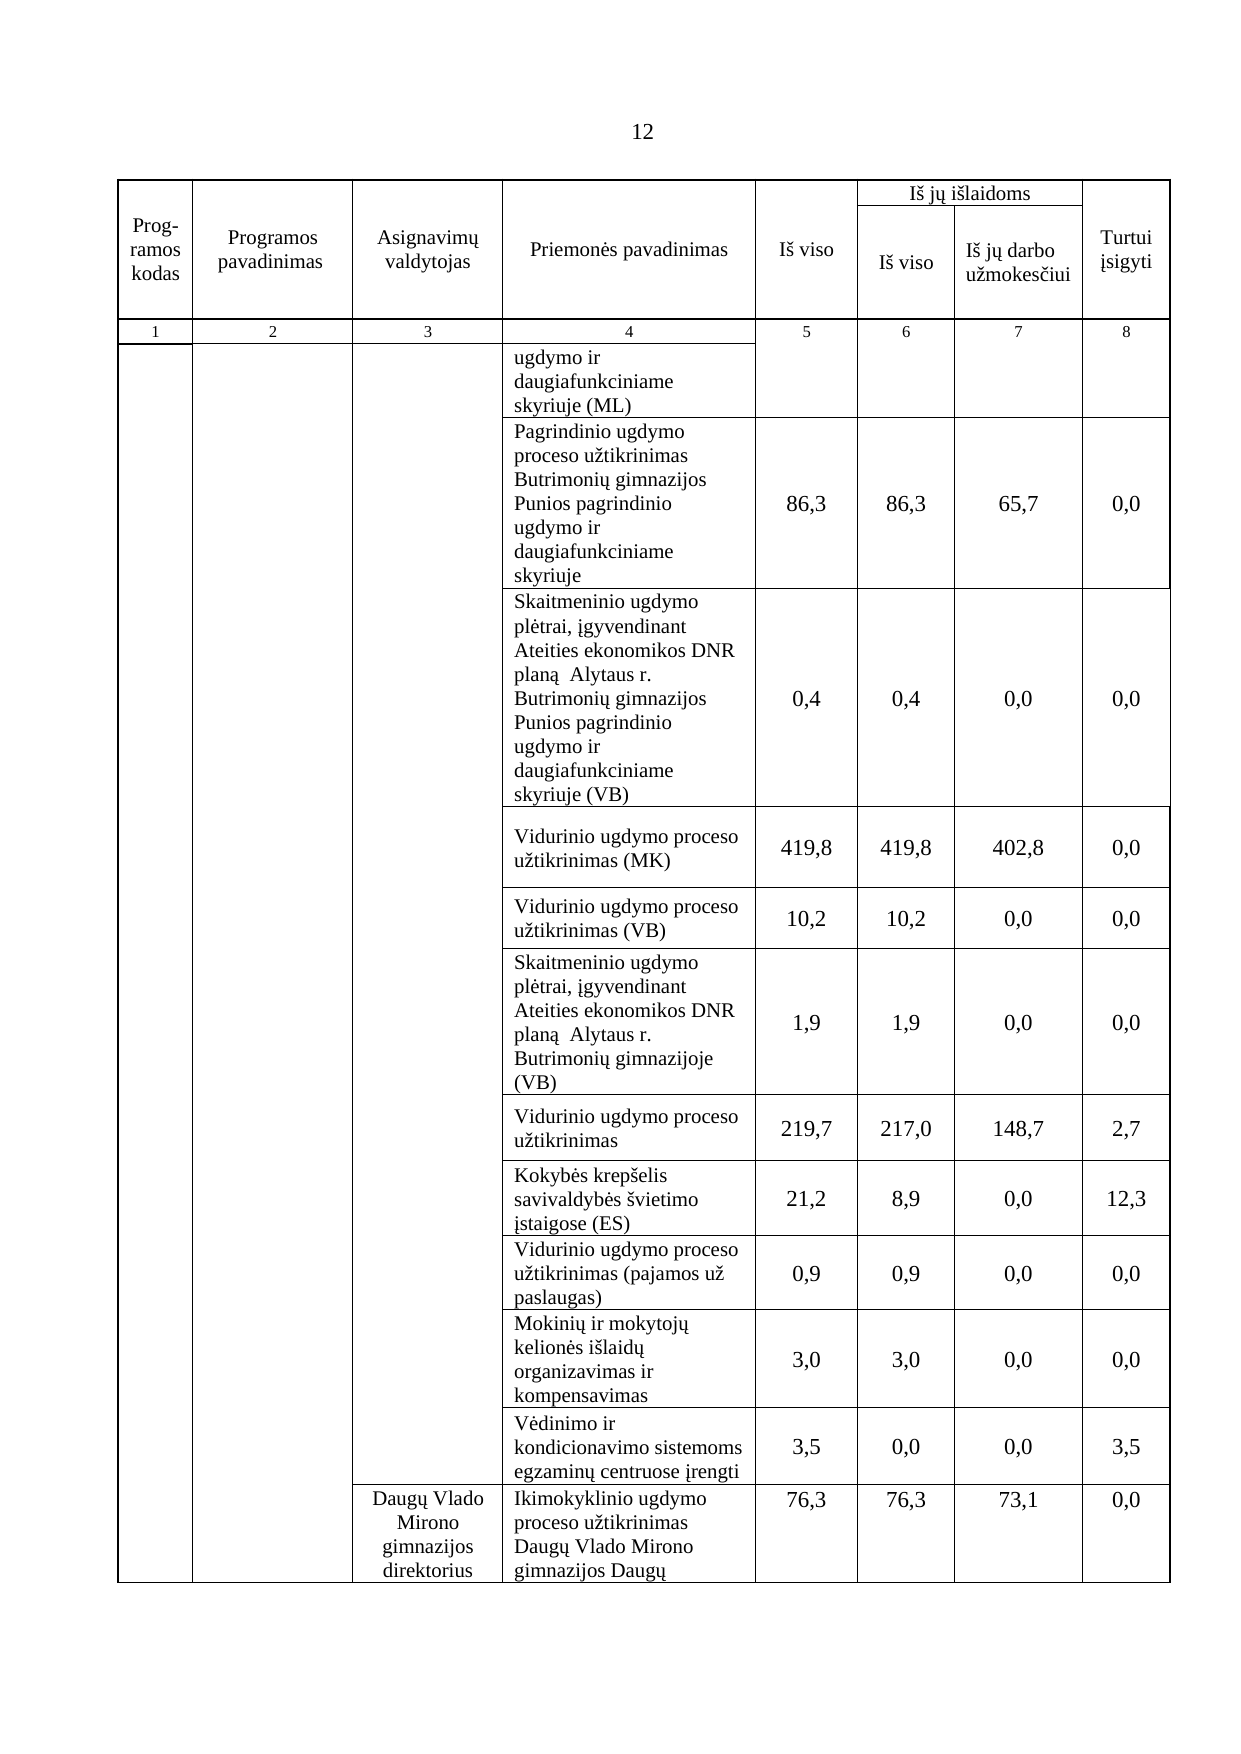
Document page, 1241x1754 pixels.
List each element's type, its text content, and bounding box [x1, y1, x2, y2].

table_cell 6 [858, 320, 954, 343]
table_cell Vidurinio ugdymo proceso užtikrinimas [503, 1095, 755, 1160]
table_cell [858, 343, 954, 417]
table_cell [353, 344, 502, 1484]
table_cell 0,0 [1083, 589, 1170, 806]
table_cell 3,5 [1083, 1408, 1169, 1484]
table_cell [1083, 343, 1169, 417]
table_cell 76,3 [756, 1485, 857, 1582]
table_cell 148,7 [955, 1095, 1082, 1160]
table_cell Daugų Vlado Mirono gimnazijos direktorius [353, 1485, 502, 1582]
table_cell 0,0 [955, 888, 1082, 947]
table_cell 86,3 [858, 418, 954, 587]
table_cell Vėdinimo ir kondicionavimo sistemoms egzaminų centruose įrengti [503, 1408, 755, 1484]
table_cell 0,0 [1083, 807, 1169, 887]
table_header Turtui įsigyti [1083, 181, 1169, 318]
table_cell Iš viso [858, 206, 954, 318]
table_cell 86,3 [756, 418, 857, 587]
table_cell 2,7 [1083, 1095, 1169, 1160]
table_cell 1,9 [858, 949, 954, 1094]
table_cell 0,4 [858, 589, 954, 806]
table_cell Pagrindinio ugdymo proceso užtikrinimas Butrimonių gimnazijos Punios pagrindinio ugdymo ir daugiafunkciniame skyriuje [503, 418, 755, 587]
table_cell 4 [503, 320, 755, 343]
table_cell 219,7 [756, 1095, 857, 1160]
table_cell 0,0 [1083, 888, 1169, 947]
table_header Iš jų išlaidoms [858, 181, 1082, 205]
table_cell 73,1 [955, 1485, 1082, 1582]
table_cell 0,0 [1083, 1310, 1169, 1407]
table_cell 10,2 [858, 888, 954, 947]
table_cell Vidurinio ugdymo proceso užtikrinimas (pajamos už paslaugas) [503, 1236, 755, 1309]
table_cell 3 [353, 320, 502, 343]
table_cell 419,8 [858, 807, 954, 887]
table_cell 0,0 [858, 1408, 954, 1484]
table_cell 12,3 [1083, 1161, 1169, 1235]
table_cell 1 [119, 320, 192, 343]
table_cell 76,3 [858, 1485, 954, 1582]
table_cell [756, 343, 857, 417]
table_cell 8 [1083, 320, 1169, 343]
table_cell 0,0 [955, 1408, 1082, 1484]
table_cell 217,0 [858, 1095, 954, 1160]
table_cell 8,9 [858, 1161, 954, 1235]
table_cell Ikimokyklinio ugdymo proceso užtikrinimas Daugų Vlado Mirono gimnazijos Daugų [503, 1485, 755, 1582]
table_cell 3,0 [858, 1310, 954, 1407]
table_cell 0,0 [1083, 949, 1169, 1094]
table_cell 0,4 [756, 589, 857, 806]
table_cell 0,0 [955, 1310, 1082, 1407]
table_cell Vidurinio ugdymo proceso užtikrinimas (MK) [503, 807, 755, 887]
table_header Programos pavadinimas [193, 181, 352, 318]
table_cell ugdymo ir daugiafunkciniame skyriuje (ML) [503, 344, 755, 417]
table_cell Vidurinio ugdymo proceso užtikrinimas (VB) [503, 888, 755, 947]
table_cell 419,8 [756, 807, 857, 887]
table_cell 0,0 [1083, 418, 1169, 587]
table_cell 2 [193, 320, 352, 343]
table_cell Mokinių ir mokytojų kelionės išlaidų organizavimas ir kompensavimas [503, 1310, 755, 1407]
table_cell 7 [955, 320, 1082, 343]
table_cell Iš jų darbo užmokesčiui [955, 206, 1082, 318]
table_cell [119, 345, 192, 1582]
table_cell 0,0 [955, 1161, 1082, 1235]
table_cell 0,9 [858, 1236, 954, 1309]
table_cell 0,0 [955, 1236, 1082, 1309]
table_cell Skaitmeninio ugdymo plėtrai, įgyvendinant Ateities ekonomikos DNR planą Alytaus r. Butrimonių gimnazijoje (VB) [503, 949, 755, 1094]
table_cell [193, 344, 352, 1582]
table_cell 21,2 [756, 1161, 857, 1235]
table_header Iš viso [756, 181, 857, 318]
table_cell 3,5 [756, 1408, 857, 1484]
table_cell Skaitmeninio ugdymo plėtrai, įgyvendinant Ateities ekonomikos DNR planą Alytaus r. Butrimonių gimnazijos Punios pagrindinio ugdymo ir daugiafunkciniame skyriuje (VB) [503, 589, 755, 806]
table_cell 1,9 [756, 949, 857, 1094]
table_cell 402,8 [955, 807, 1082, 887]
table_header Asignavimų valdytojas [353, 181, 502, 318]
table_cell 0,0 [1083, 1236, 1169, 1309]
table_cell 0,9 [756, 1236, 857, 1309]
table_header Priemonės pavadinimas [503, 181, 755, 318]
table_cell [955, 343, 1082, 417]
table_cell 65,7 [955, 418, 1082, 587]
table_cell 10,2 [756, 888, 857, 947]
table_cell Kokybės krepšelis savivaldybės švietimo įstaigose (ES) [503, 1161, 755, 1235]
table_header Prog-ramos kodas [119, 181, 192, 318]
table_cell 3,0 [756, 1310, 857, 1407]
table_cell 0,0 [1083, 1485, 1169, 1582]
table_cell 5 [756, 320, 857, 343]
table_cell 0,0 [955, 589, 1082, 806]
table_cell 0,0 [955, 949, 1082, 1094]
